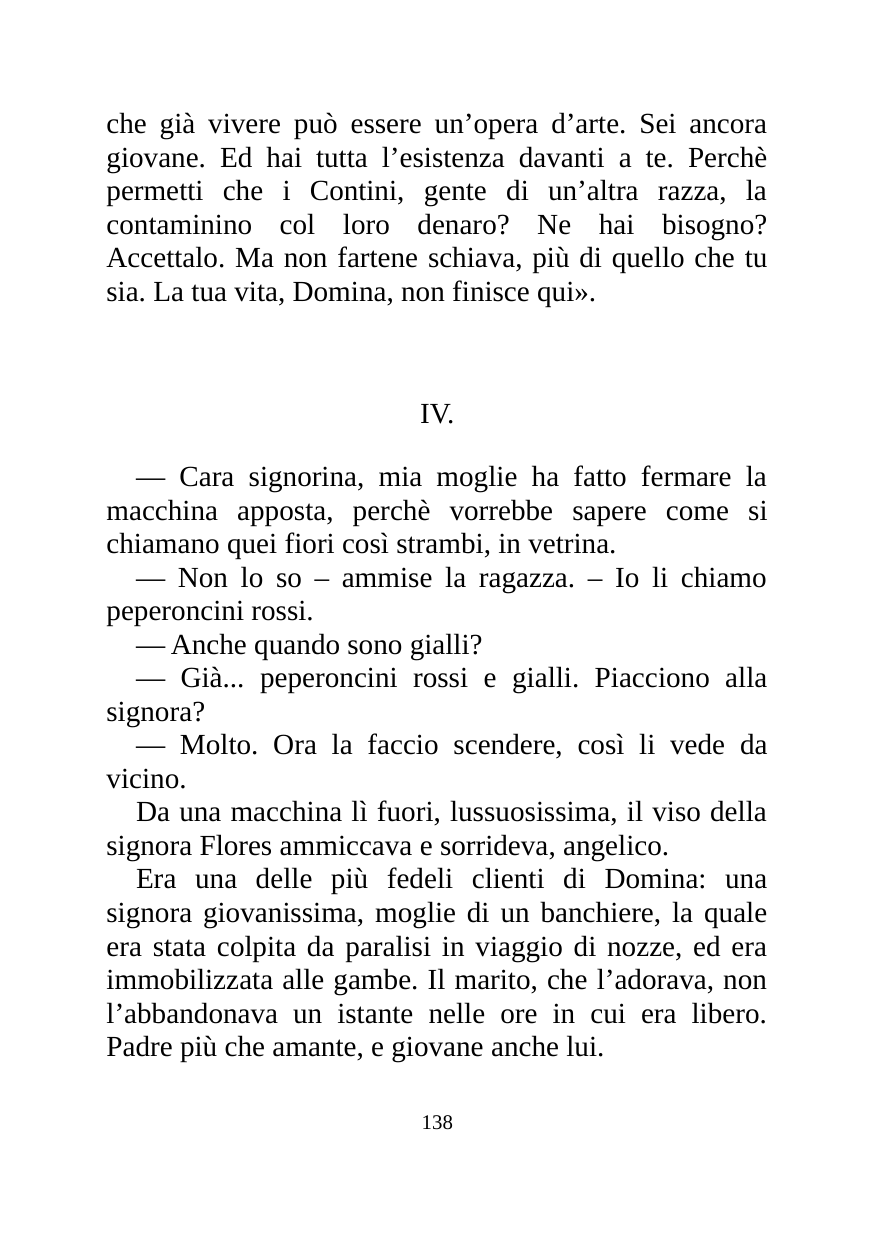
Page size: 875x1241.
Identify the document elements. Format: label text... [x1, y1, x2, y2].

text — Già... peperoncini rossi e gialli. Piacciono alla signora? [106, 660, 768, 727]
text — Cara signorina, mia moglie ha fatto fermare la macchina apposta, perchè vorrebbe sapere come si chiamano quei fiori così strambi, in vetrina. [106, 459, 768, 560]
subtitle IV. [106, 396, 768, 429]
text Da una macchina lì fuori, lussuosissima, il viso della signora Flores ammiccava e sorrideva, angelico. [106, 794, 768, 862]
text che già vivere può essere un’opera d’arte. Sei ancora giovane. Ed hai tutta l’esistenza davanti a te. Perchè permetti che i Contini, gente di un’altra razza, la contaminino col loro denaro? Ne hai bisogno? Accettalo. Ma non fartene schiava, più di quello che tu sia. La tua vita, Domina, non finisce qui». [106, 106, 768, 307]
text — Anche quando sono gialli? [106, 627, 768, 660]
text — Molto. Ora la faccio scendere, così li vede da vicino. [106, 727, 768, 794]
text — Non lo so – ammise la ragazza. – Io li chiamo peperoncini rossi. [106, 560, 768, 627]
text Era una delle più fedeli clienti di Domina: una signora giovanissima, moglie di un banchiere, la quale era stata colpita da paralisi in viaggio di nozze, ed era immobilizzata alle gambe. Il marito, che l’adorava, non l’abbandonava un istante nelle ore in cui era libero. Padre più che amante, e giovane anche lui. [106, 862, 768, 1063]
